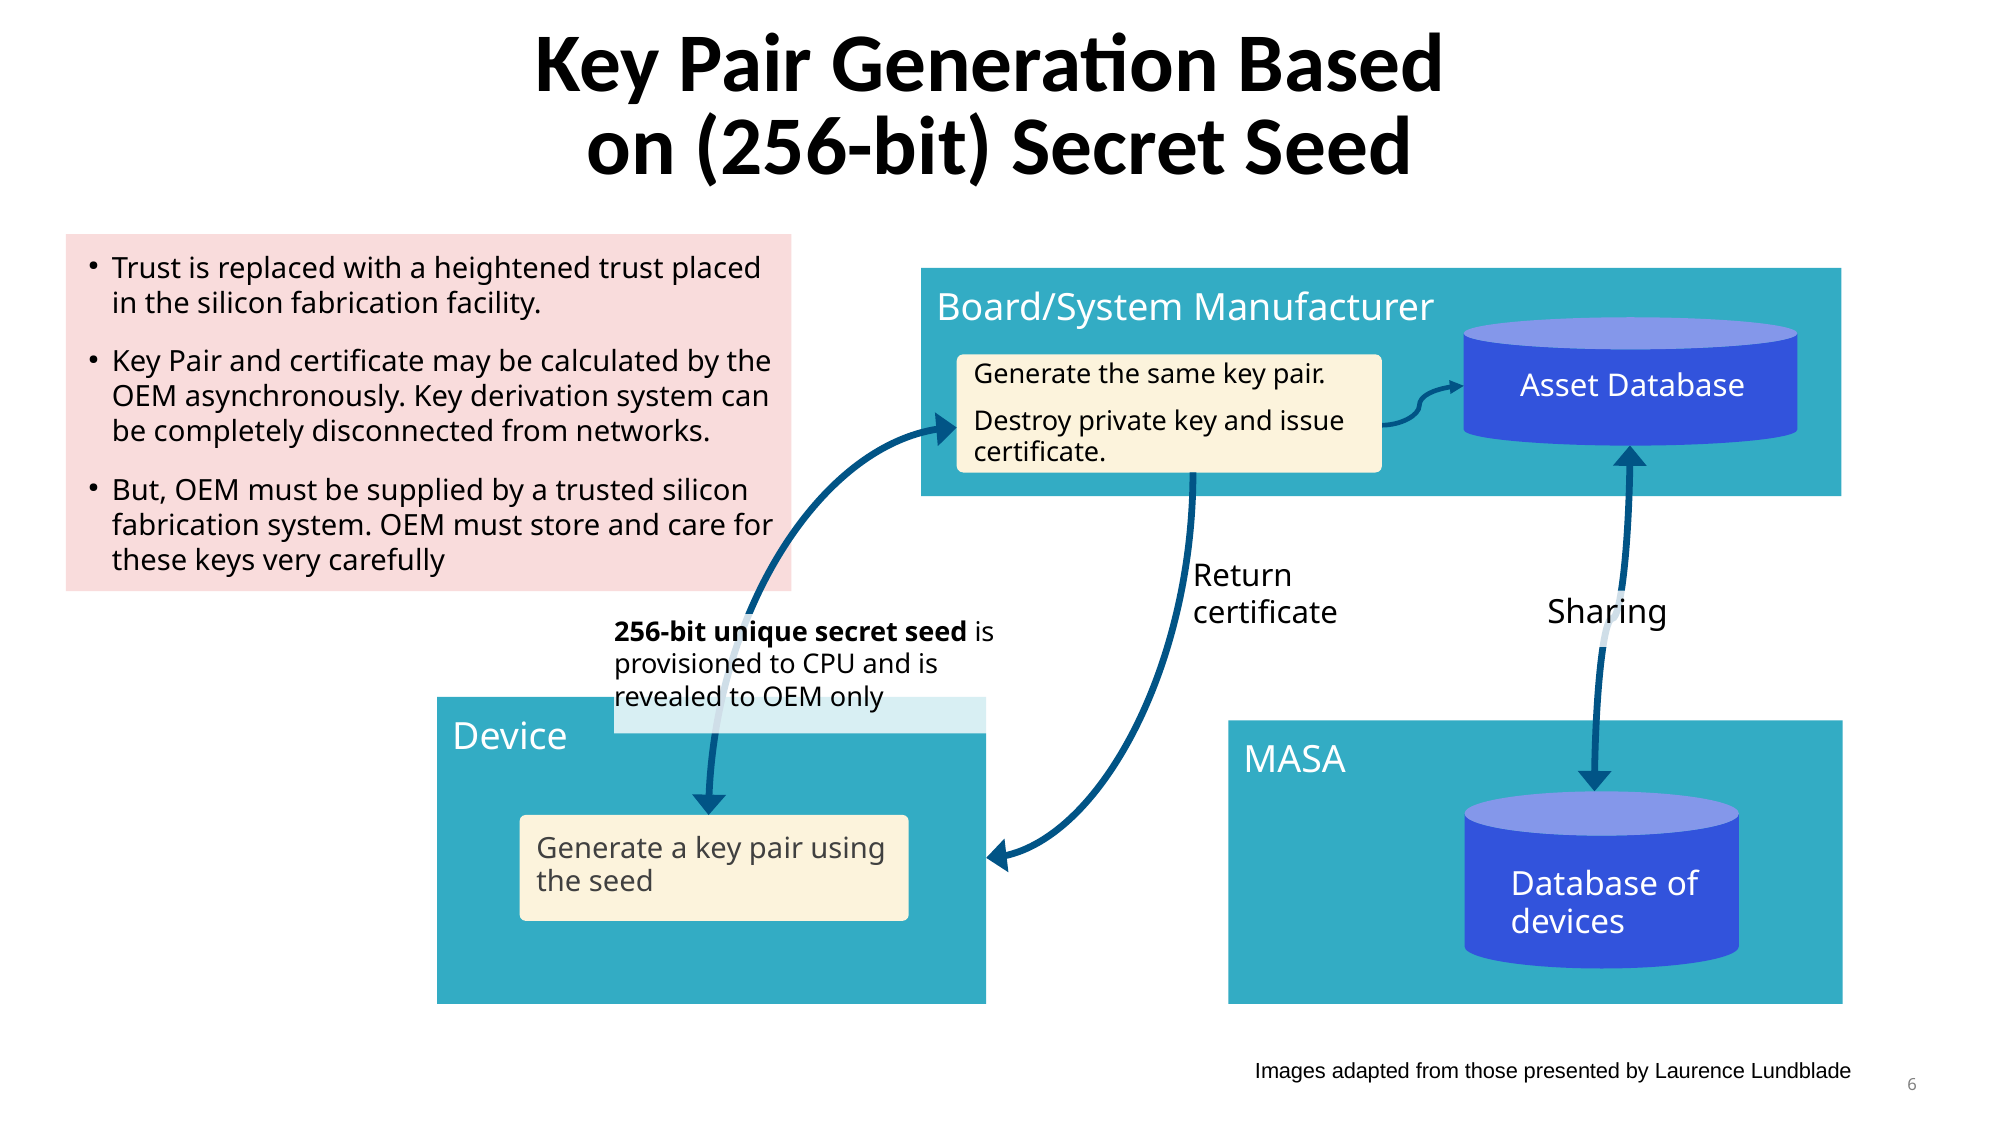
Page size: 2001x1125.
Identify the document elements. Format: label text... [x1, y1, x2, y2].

text_box Generate the same key pair. Destroy private key and issue certificate. [956, 354, 1382, 473]
text_box Asset Database [1497, 353, 1765, 420]
text_box MASA [1228, 720, 1843, 1004]
text_box Board/System Manufacturer [921, 430, 1189, 497]
text_box Device [437, 696, 987, 1004]
text_box Images adapted from those presented by Laurence Lundblade [1240, 1051, 1902, 1110]
title Key Pair Generation Based on (256-bit) Secret Seed [62, 15, 1938, 210]
text_box Trust is replaced with a heightened trust placed in the silicon fabrication facility. Key Pair and certificate may be calculated by the OEM asynchronously. Key derivation system can be completely disconnected from networks. But, OEM must be supplied by a trusted silicon fabrication system. OEM must store and care for these keys very carefully [65, 234, 792, 592]
text_box 256-bit unique secret seed is provisioned to CPU and is revealed to OEM only [614, 614, 1052, 734]
text_box Board/System Manufacturer [921, 267, 1842, 497]
text_box [1464, 815, 1739, 969]
text_box Generate a key pair using the seed [519, 814, 909, 921]
text_box Sharing [1547, 590, 1689, 647]
text_box Return certificate [1192, 555, 1359, 644]
text_box [1463, 334, 1798, 446]
text_box Database of devices [1488, 850, 1730, 957]
text_box Board/System Manufacturer [1196, 387, 1628, 497]
